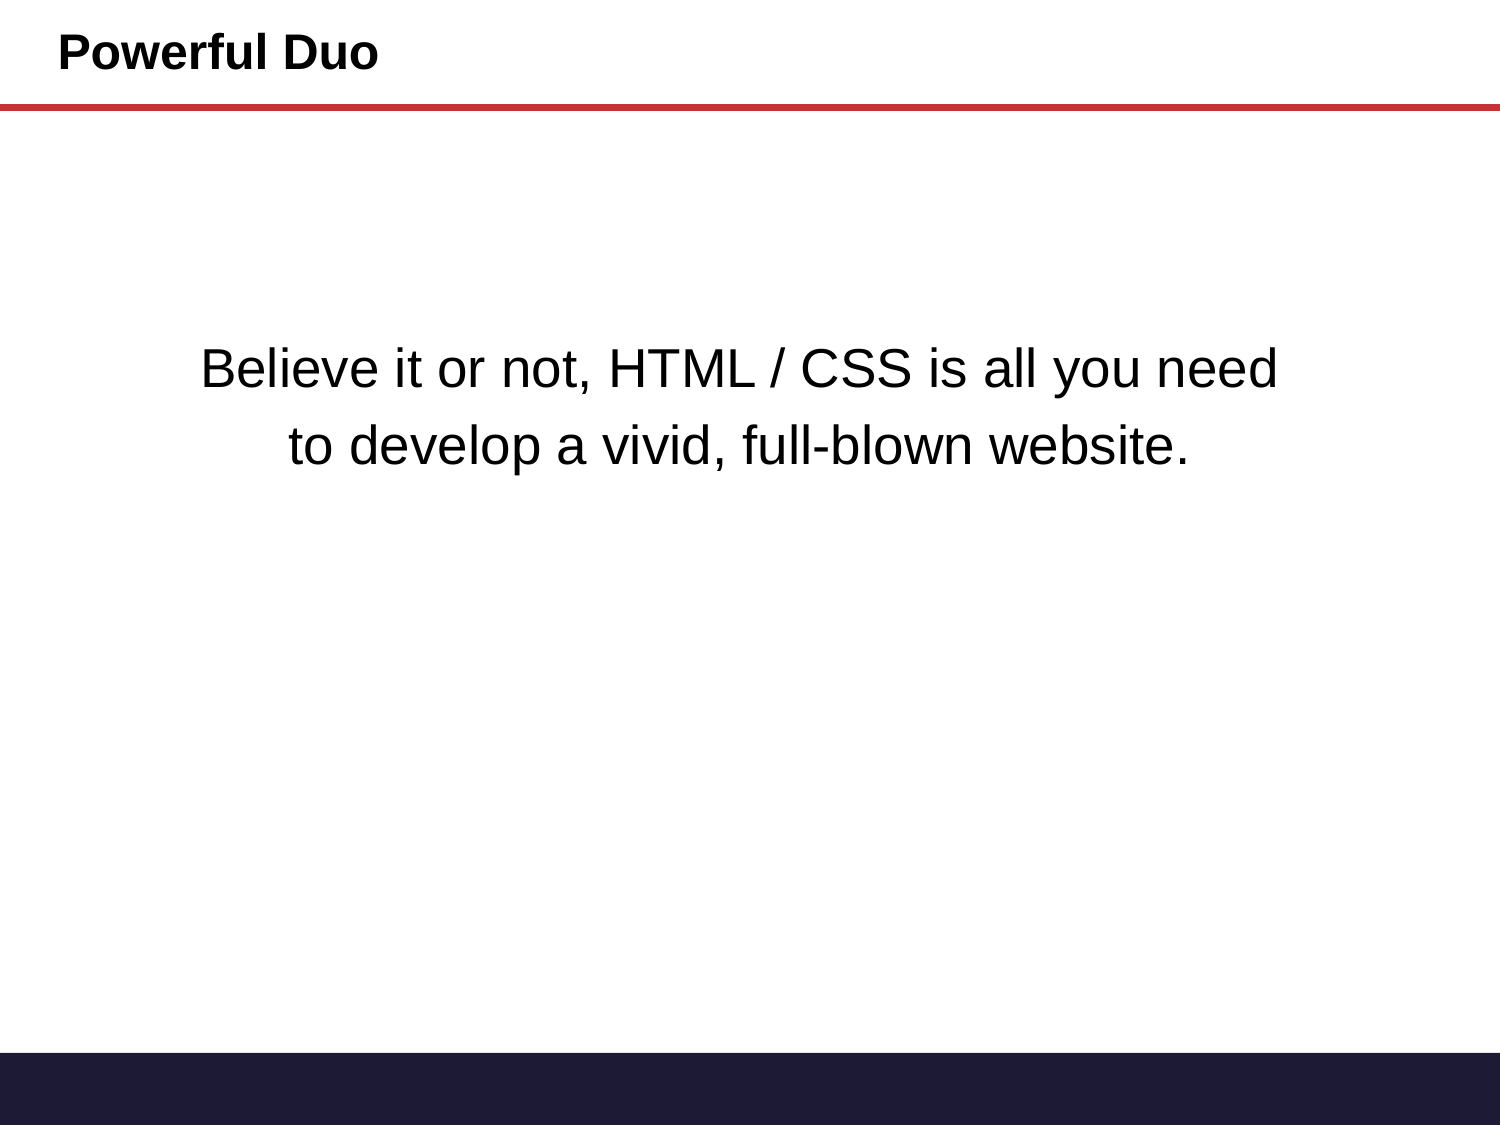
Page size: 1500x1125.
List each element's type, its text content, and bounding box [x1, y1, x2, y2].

title Powerful Duo [50, 0, 948, 108]
text_box Believe it or not, HTML / CSS is all you need to develop a vivid, full-blown website. [72, 324, 1423, 484]
